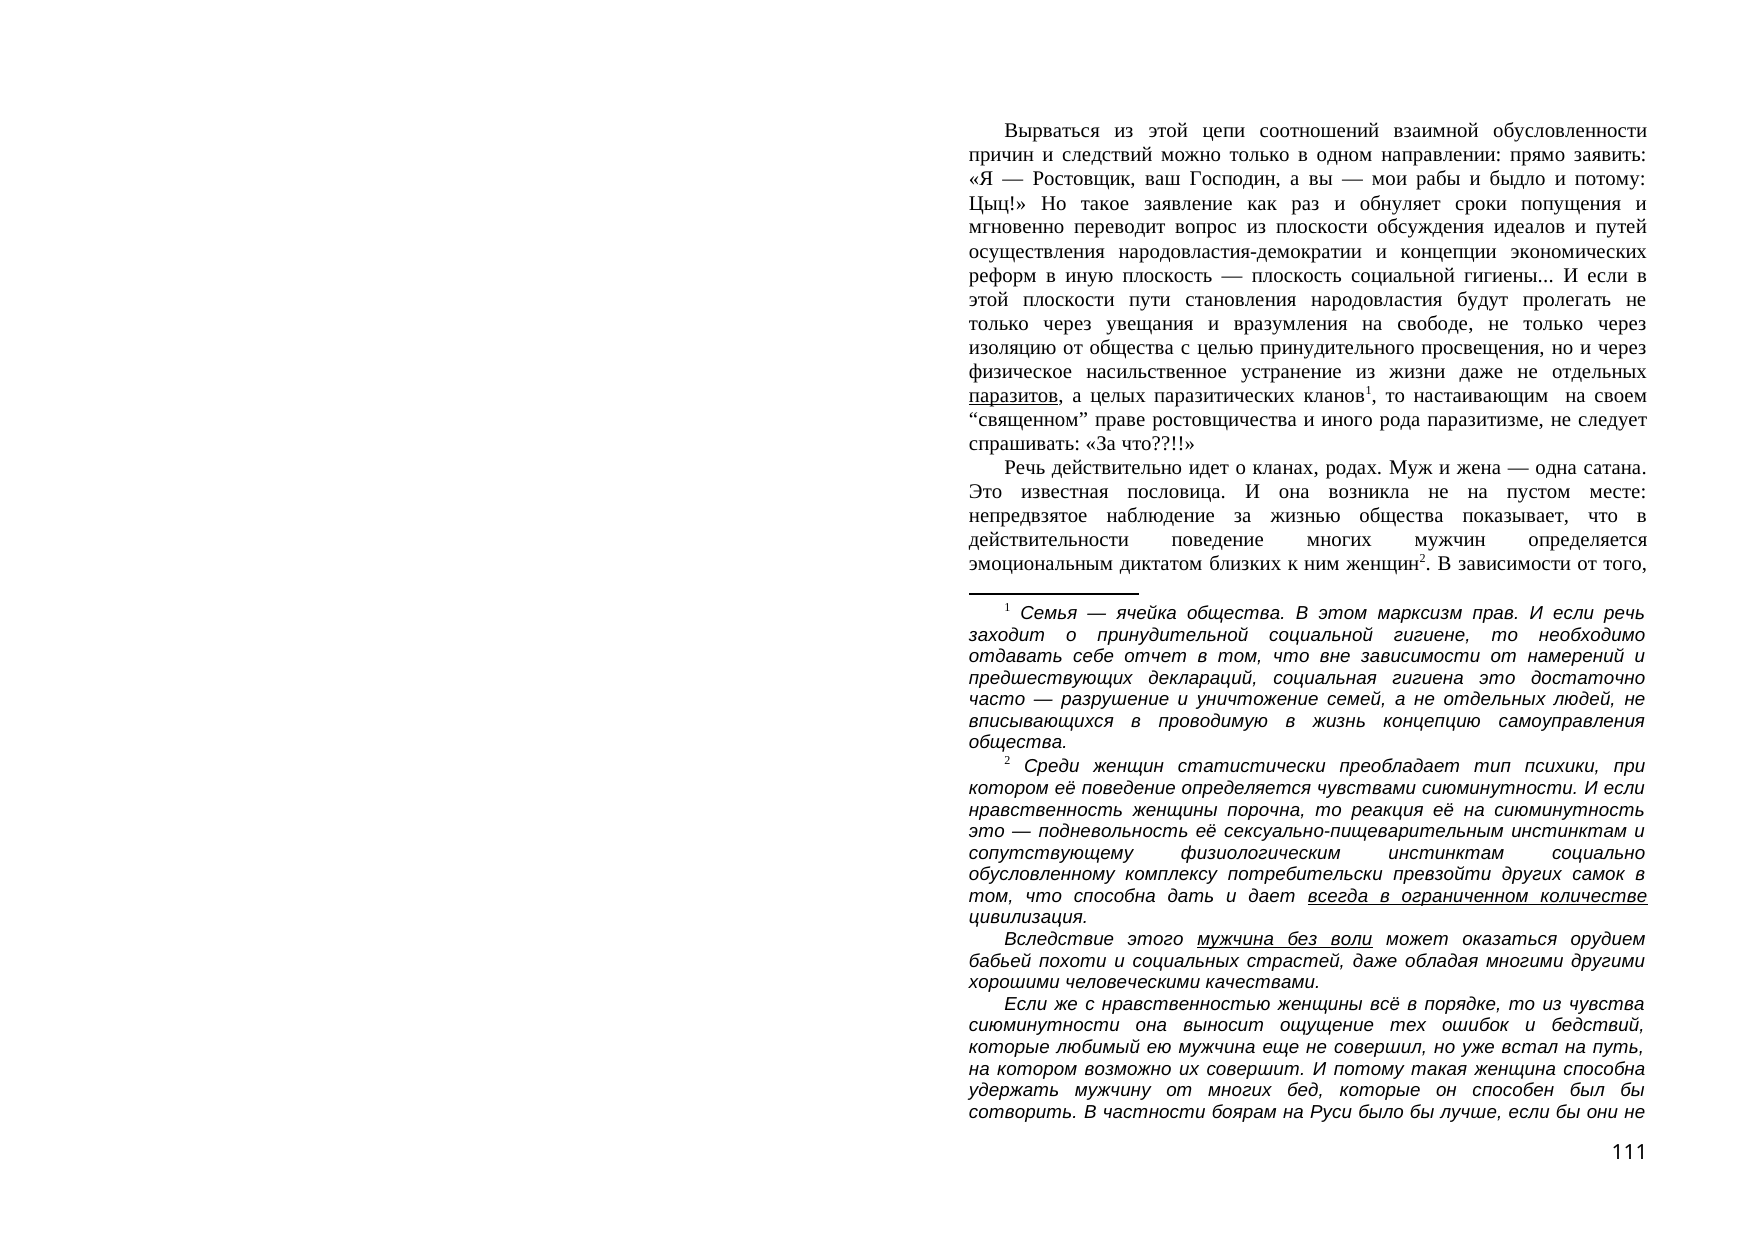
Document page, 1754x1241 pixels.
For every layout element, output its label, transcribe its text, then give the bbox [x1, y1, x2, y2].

text Речь действительно идет о кланах, родах. Муж и жена — одна сатана. Это известная пословица. И она возникла не на пустом месте: непредвзятое наблюдение за жизнью общества показывает, что в действительности поведение многих мужчин определяется эмоциональным диктатом близких к ним женщин. В зависимости от того, [969, 455, 1648, 575]
text Вследствие этого мужчина без воли может оказаться орудием бабьей похоти и социальных страстей, даже обладая многими другими хорошими человеческими качествами. [969, 928, 1648, 993]
text Среди женщин статистически преобладает тип психики, при котором её поведение определяется чувствами сиюминутности. И если нравственность женщины порочна, то реакция её на сиюминутность это — подневольность её сексуально-пищеварительным инстинктам и сопутствующему физиологическим инстинктам социально обусловленному комплексу потребительски превзойти других самок в том, что способна дать и дает всегда в ограниченном количестве цивилизация. [969, 753, 1648, 928]
text Если же с нравственностью женщины всё в порядке, то из чувства сиюминутности она выносит ощущение тех ошибок и бедствий, которые любимый ею мужчина еще не совершил, но уже встал на путь, на котором возможно их совершит. И потому такая женщина способна удержать мужчину от многих бед, которые он способен был бы сотворить. В частности боярам на Руси было бы лучше, если бы они не [969, 993, 1648, 1122]
text Семья — ячейка общества. В этом марксизм прав. И если речь заходит о принудительной социальной гигиене, то необходимо отдавать себе отчет в том, что вне зависимости от намерений и предшествующих деклараций, социальная гигиена это достаточно часто — разрушение и уничтожение семей, а не отдельных людей, не вписывающихся в проводимую в жизнь концепцию самоуправления общества. [969, 599, 1648, 753]
text Вырваться из этой цепи соотношений взаимной обусловленности причин и следствий можно только в одном направлении: прямо заявить: «Я — Ростовщик, ваш Господин, а вы — мои рабы и быдло и потому: Цыц!» Но такое заявление как раз и обнуляет сроки попущения и мгновенно переводит вопрос из плоскости обсуждения идеалов и путей осуществления народовластия-демократии и концепции экономических реформ в иную плоскость — плоскость социальной гигиены... И если в этой плоскости пути становления народовластия будут пролегать не только через увещания и вразумления на свободе, не только через изоляцию от общества с целью принудительного просвещения, но и через физическое насильственное устранение из жизни даже не отдельных паразитов, а целых паразитических кланов, то настаивающим на своем “священном” праве ростовщичества и иного рода паразитизме, не следует спрашивать: «За что??!!» [969, 118, 1648, 455]
